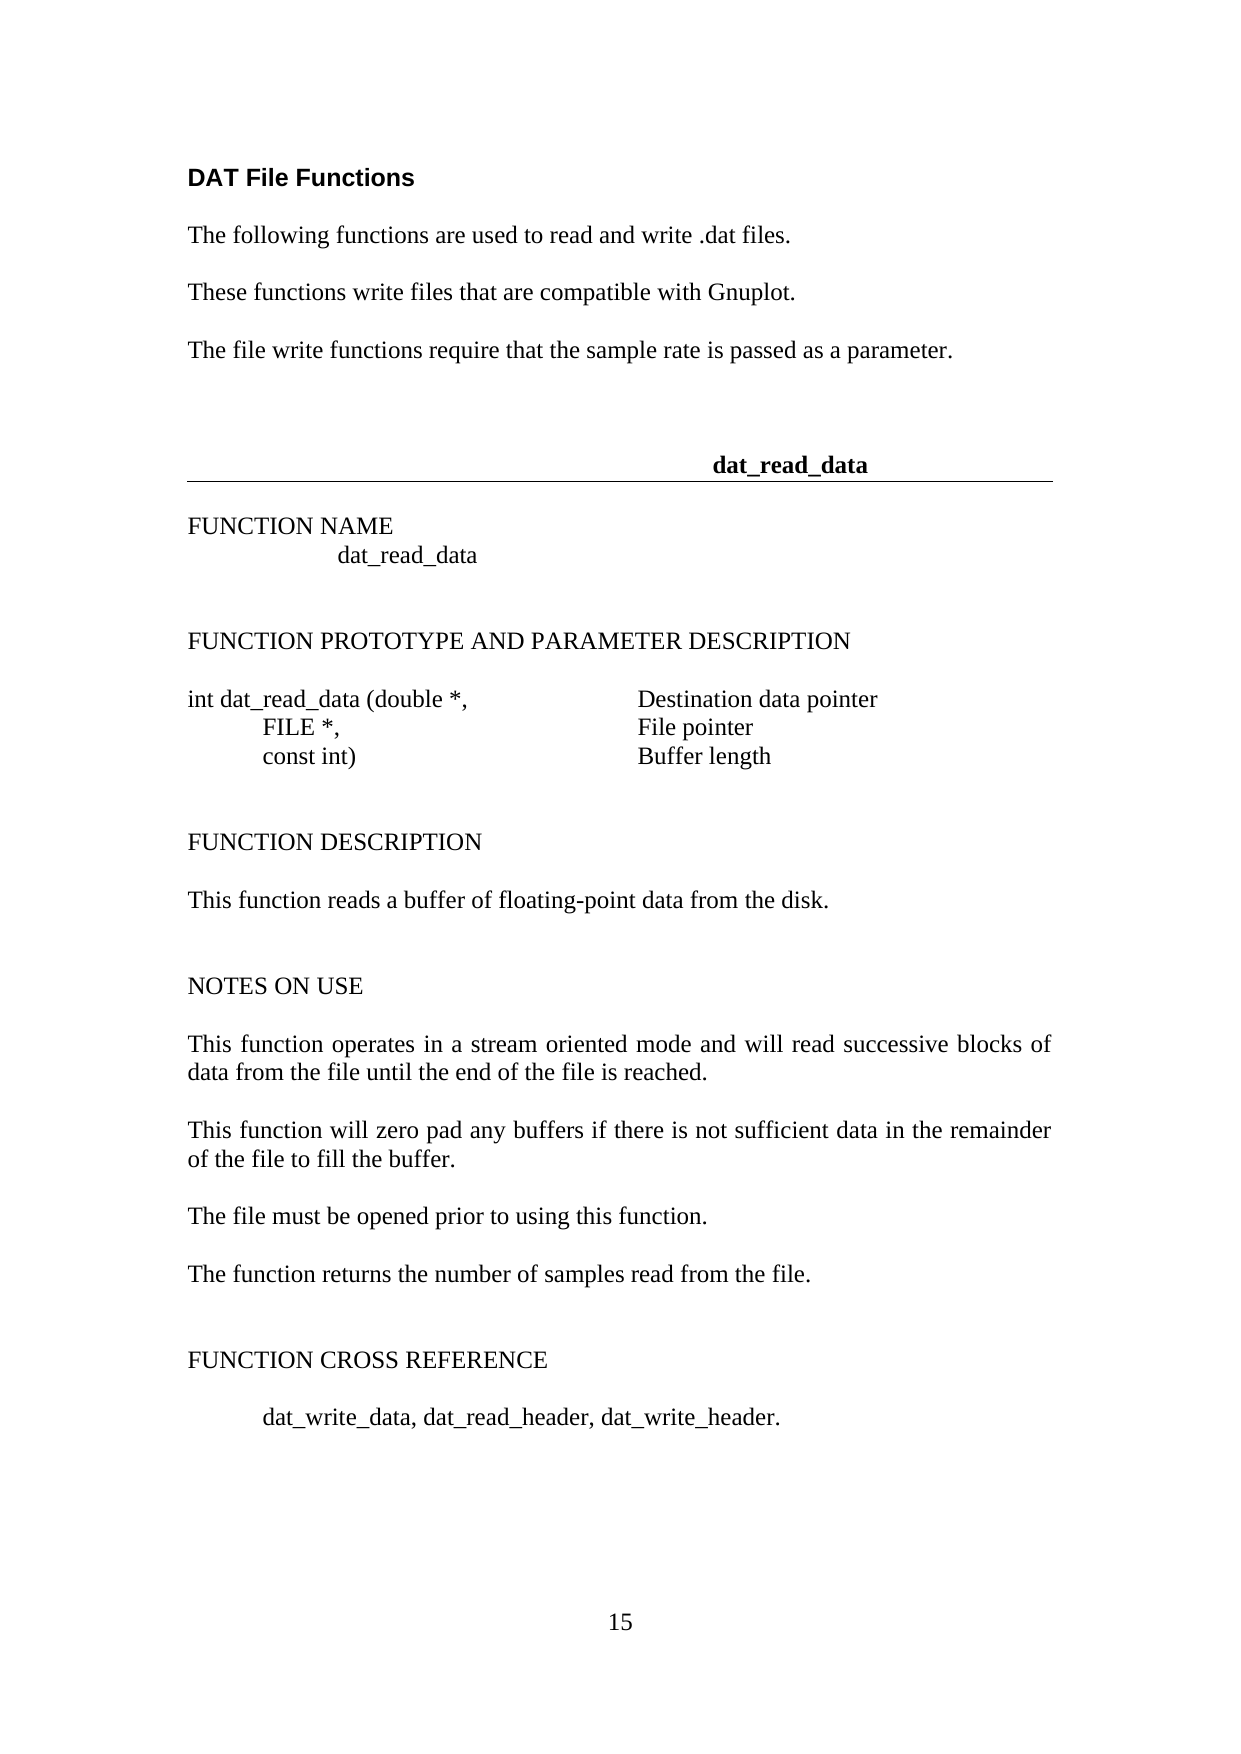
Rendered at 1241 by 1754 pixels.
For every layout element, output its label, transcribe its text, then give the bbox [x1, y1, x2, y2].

text int dat_read_data (double *, Destination data pointer [187, 684, 1053, 712]
text NOTES ON USE [187, 971, 1053, 1000]
text FUNCTION NAME [187, 511, 1053, 540]
text This function reads a buffer of floating-point data from the disk. [187, 885, 1053, 914]
text dat_write_data, dat_read_header, dat_write_header. [187, 1402, 1053, 1431]
text These functions write files that are compatible with Gnuplot. [187, 277, 1053, 306]
text This function operates in a stream oriented mode and will read successive blocks of data from the file until the end of the file is reached. [187, 1029, 1053, 1086]
subtitle dat_read_data [187, 450, 1053, 481]
text FUNCTION PROTOTYPE AND PARAMETER DESCRIPTION [187, 626, 1053, 655]
text dat_read_data [187, 540, 1053, 569]
text FILE *, File pointer [187, 712, 1053, 741]
text The following functions are used to read and write .dat files. [187, 220, 1053, 249]
text FUNCTION CROSS REFERENCE [187, 1345, 1053, 1374]
text FUNCTION DESCRIPTION [187, 827, 1053, 856]
text const int) Buffer length [187, 741, 1053, 770]
text The file write functions require that the sample rate is passed as a parameter. [187, 335, 1053, 364]
text This function will zero pad any buffers if there is not sufficient data in the remainder of the file to fill the buffer. [187, 1115, 1053, 1172]
text The file must be opened prior to using this function. [187, 1201, 1053, 1230]
text The function returns the number of samples read from the file. [187, 1259, 1053, 1287]
subtitle DAT File Functions [187, 162, 1053, 191]
